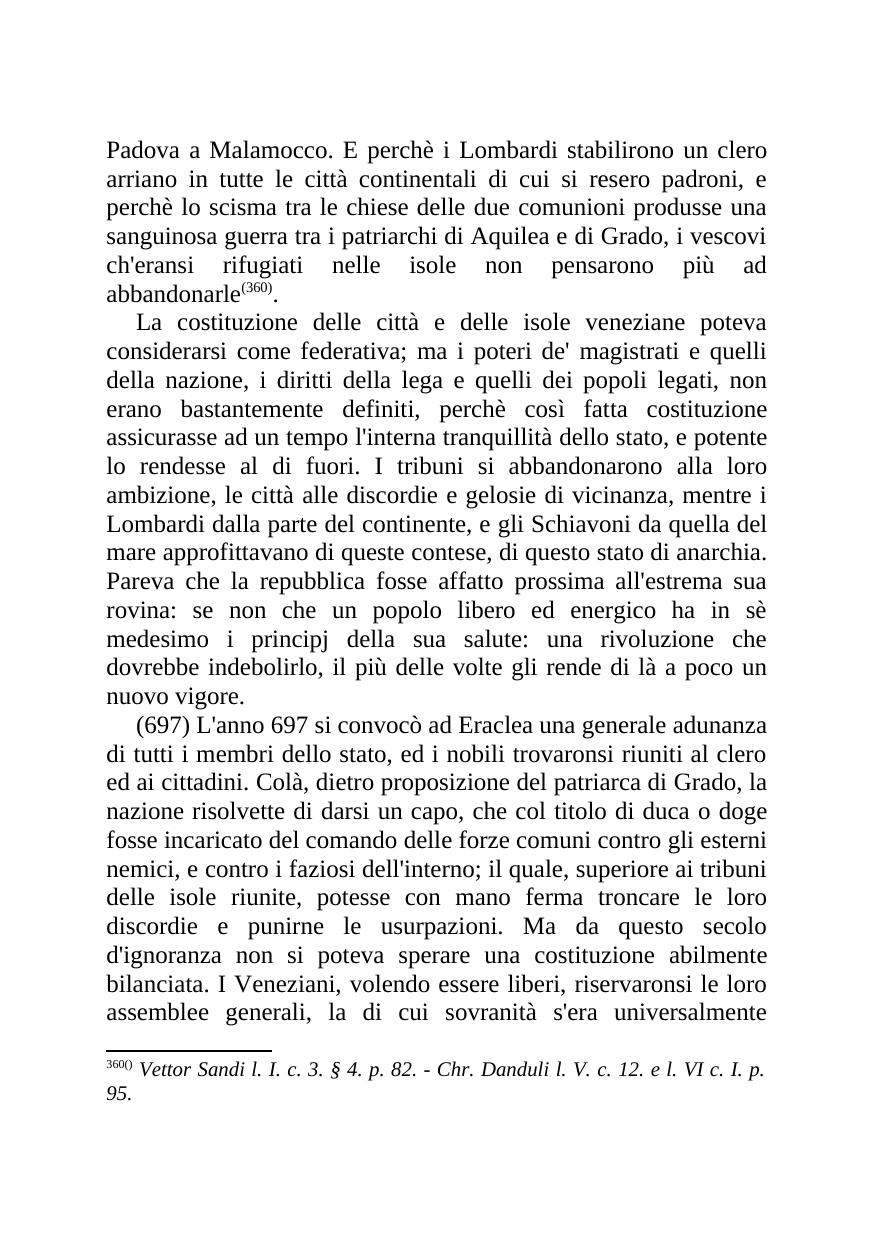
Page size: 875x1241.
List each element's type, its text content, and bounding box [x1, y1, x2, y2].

text Padova a Malamocco. E perchè i Lombardi stabilirono un clero arriano in tutte le città continentali di cui si resero padroni, e perchè lo scisma tra le chiese delle due comunioni produsse una sanguinosa guerra tra i patriarchi di Aquilea e di Grado, i vescovi ch'eransi rifugiati nelle isole non pensarono più ad abbandonarle(). [106, 135, 768, 307]
text (697) L'anno 697 si convocò ad Eraclea una generale adunanza di tutti i membri dello stato, ed i nobili trovaronsi riuniti al clero ed ai cittadini. Colà, dietro proposizione del patriarca di Grado, la nazione risolvette di darsi un capo, che col titolo di duca o doge fosse incaricato del comando delle forze comuni contro gli esterni nemici, e contro i faziosi dell'interno; il quale, superiore ai tribuni delle isole riunite, potesse con mano ferma troncare le loro discordie e punirne le usurpazioni. Ma da questo secolo d'ignoranza non si poteva sperare una costituzione abilmente bilanciata. I Veneziani, volendo essere liberi, riservaronsi le loro assemblee generali, la di cui sovranità s'era universalmente [106, 710, 768, 1026]
text La costituzione delle città e delle isole veneziane poteva considerarsi come federativa; ma i poteri de' magistrati e quelli della nazione, i diritti della lega e quelli dei popoli legati, non erano bastantemente definiti, perchè così fatta costituzione assicurasse ad un tempo l'interna tranquillità dello stato, e potente lo rendesse al di fuori. I tribuni si abbandonarono alla loro ambizione, le città alle discordie e gelosie di vicinanza, mentre i Lombardi dalla parte del continente, e gli Schiavoni da quella del mare approfittavano di queste contese, di questo stato di anarchia. Pareva che la repubblica fosse affatto prossima all'estrema sua rovina: se non che un popolo libero ed energico ha in sè medesimo i principj della sua salute: una rivoluzione che dovrebbe indebolirlo, il più delle volte gli rende di là a poco un nuovo vigore. [106, 307, 768, 710]
text () Vettor Sandi l. I. c. 3. § 4. p. 82. - Chr. Danduli l. V. c. 12. e l. VI c. I. p. 95. [106, 1057, 768, 1105]
